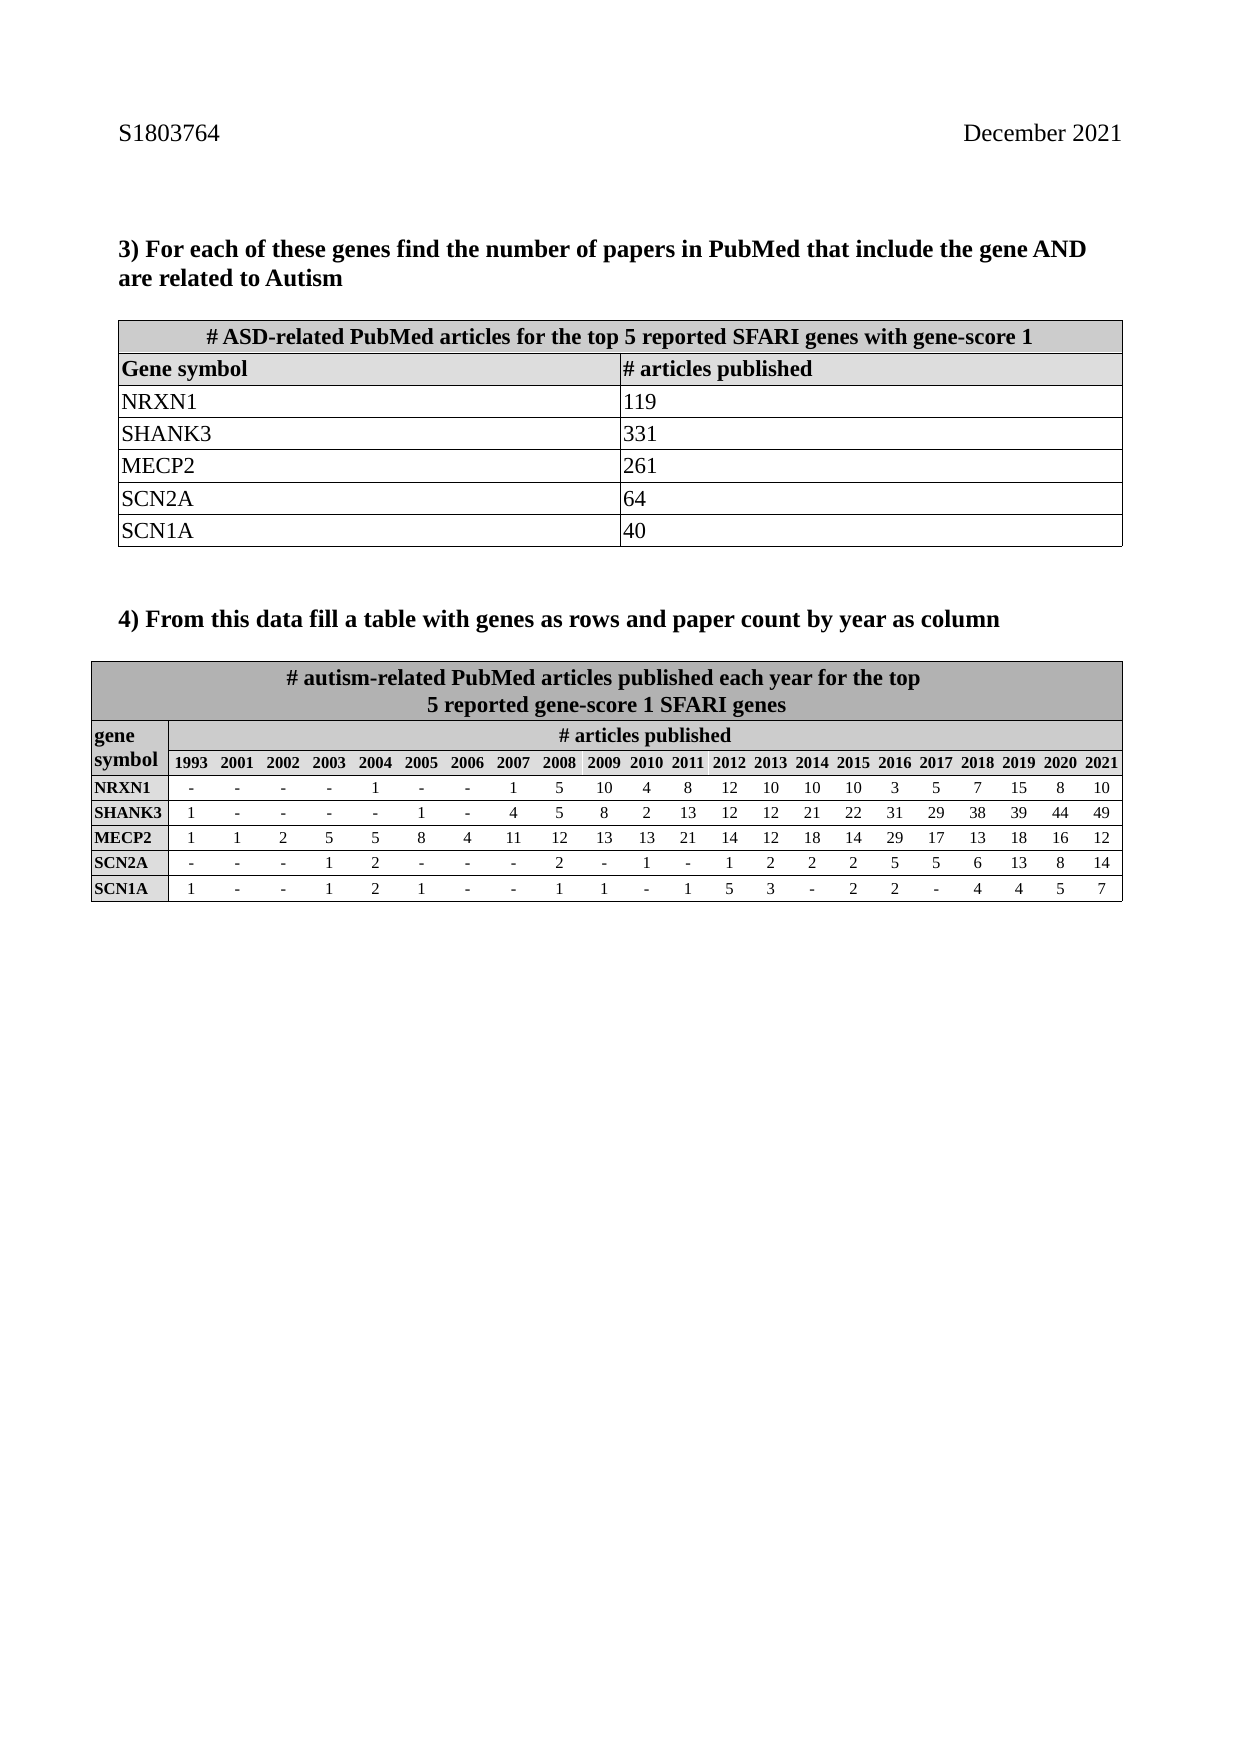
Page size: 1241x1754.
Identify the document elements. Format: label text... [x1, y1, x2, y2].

table_cell - [444, 851, 490, 875]
table_cell 40 [621, 515, 1122, 546]
table_cell SCN2A [119, 483, 620, 514]
table_cell 1 [169, 876, 214, 901]
table_cell 10 [750, 776, 791, 800]
table_cell 5 [352, 826, 398, 850]
table_cell 44 [1039, 801, 1081, 825]
table_cell 12 [536, 826, 582, 850]
table_cell NRXN1 [92, 776, 168, 800]
table_cell 29 [915, 801, 957, 825]
table_cell MECP2 [119, 450, 620, 482]
table_cell 6 [957, 851, 998, 875]
table_cell SCN1A [119, 515, 620, 546]
table_cell SHANK3 [92, 801, 168, 825]
table_cell 8 [1039, 851, 1081, 875]
table_cell 1 [398, 876, 444, 901]
table_cell 7 [1081, 876, 1122, 901]
table_cell 2012 [709, 751, 750, 775]
table_cell 4 [490, 801, 536, 825]
table_cell 2017 [915, 751, 957, 775]
table_cell 12 [709, 776, 750, 800]
table_cell 12 [1081, 826, 1122, 850]
table_cell 18 [998, 826, 1039, 850]
table_cell 13 [957, 826, 998, 850]
table_cell Gene symbol [119, 354, 620, 385]
table_cell - [398, 776, 444, 800]
table_cell 8 [667, 776, 708, 800]
table_cell 1 [169, 826, 214, 850]
table_cell 2005 [398, 751, 444, 775]
table_cell 2015 [833, 751, 874, 775]
table_cell 119 [621, 386, 1122, 417]
table_cell 13 [998, 851, 1039, 875]
table_cell 8 [398, 826, 444, 850]
table_cell - [444, 801, 490, 825]
table_cell 22 [833, 801, 874, 825]
table_cell 2014 [791, 751, 833, 775]
table_cell MECP2 [92, 826, 168, 850]
table_cell 2011 [667, 751, 708, 775]
table_cell SCN2A [92, 851, 168, 875]
table_cell 2018 [957, 751, 998, 775]
table_cell 21 [667, 826, 708, 850]
table_cell 5 [306, 826, 352, 850]
table_cell 5 [536, 776, 582, 800]
table_cell 11 [490, 826, 536, 850]
table_cell 2 [352, 876, 398, 901]
table_cell 2004 [352, 751, 398, 775]
table_cell 13 [667, 801, 708, 825]
table_cell - [352, 801, 398, 825]
table_cell - [444, 876, 490, 901]
table_cell 14 [1081, 851, 1122, 875]
table_cell 2 [260, 826, 306, 850]
table_cell 8 [583, 801, 626, 825]
table_cell 4 [626, 776, 667, 800]
table_cell 2 [791, 851, 833, 875]
table_cell 7 [957, 776, 998, 800]
table_cell 2008 [536, 751, 582, 775]
table_cell 14 [833, 826, 874, 850]
table_cell 2 [874, 876, 915, 901]
table_cell 8 [1039, 776, 1081, 800]
table_cell - [260, 876, 306, 901]
table_cell 16 [1039, 826, 1081, 850]
table_cell 10 [583, 776, 626, 800]
table_cell 3 [750, 876, 791, 901]
table_cell 5 [1039, 876, 1081, 901]
table_cell 1 [214, 826, 260, 850]
table_cell 12 [750, 801, 791, 825]
table_cell # articles published [169, 721, 1122, 750]
table_cell - [490, 851, 536, 875]
table_cell 38 [957, 801, 998, 825]
table_cell - [214, 801, 260, 825]
table_cell 2 [750, 851, 791, 875]
table_cell 1 [398, 801, 444, 825]
table_cell SHANK3 [119, 418, 620, 449]
table_cell - [306, 801, 352, 825]
table_cell 17 [915, 826, 957, 850]
text 3) For each of these genes find the number of papers in PubMed that include the gene AND are related to Autism [118, 234, 1122, 320]
table_cell 15 [998, 776, 1039, 800]
table_cell 331 [621, 418, 1122, 449]
table_cell 12 [709, 801, 750, 825]
table_cell 2006 [444, 751, 490, 775]
table_cell gene symbol [92, 721, 168, 775]
table_cell 39 [998, 801, 1039, 825]
table_cell # articles published [621, 354, 1122, 385]
table_cell 2 [536, 851, 582, 875]
table_cell 2020 [1039, 751, 1081, 775]
table_cell 13 [583, 826, 626, 850]
table_cell - [260, 776, 306, 800]
table_cell 261 [621, 450, 1122, 482]
table_cell 2 [833, 851, 874, 875]
table_cell 4 [444, 826, 490, 850]
table_cell 29 [874, 826, 915, 850]
table_cell 4 [957, 876, 998, 901]
table_cell 1 [306, 876, 352, 901]
table_cell - [214, 851, 260, 875]
table_cell 10 [791, 776, 833, 800]
table_cell 2002 [260, 751, 306, 775]
table_cell - [791, 876, 833, 901]
table_cell - [260, 801, 306, 825]
table_cell - [306, 776, 352, 800]
table_cell 1 [169, 801, 214, 825]
table_cell 2019 [998, 751, 1039, 775]
table_cell 2001 [214, 751, 260, 775]
table_cell 21 [791, 801, 833, 825]
table_cell 1 [536, 876, 582, 901]
table_cell NRXN1 [119, 386, 620, 417]
table_cell 2 [626, 801, 667, 825]
table_cell 10 [833, 776, 874, 800]
table_cell 49 [1081, 801, 1122, 825]
table_cell - [490, 876, 536, 901]
table_cell 5 [874, 851, 915, 875]
table_cell - [169, 851, 214, 875]
table_cell - [444, 776, 490, 800]
table_cell 10 [1081, 776, 1122, 800]
table_cell 1 [306, 851, 352, 875]
table_cell 12 [750, 826, 791, 850]
table_cell 2013 [750, 751, 791, 775]
table_cell - [626, 876, 667, 901]
table_cell 1993 [169, 751, 214, 775]
text 4) From this data fill a table with genes as rows and paper count by year as column [118, 604, 1122, 632]
table_cell 5 [536, 801, 582, 825]
table_cell 1 [626, 851, 667, 875]
table_cell 2 [833, 876, 874, 901]
table_cell 3 [874, 776, 915, 800]
table_cell 2003 [306, 751, 352, 775]
table_cell 1 [667, 876, 708, 901]
table_cell 1 [490, 776, 536, 800]
table_cell 4 [998, 876, 1039, 901]
table_cell 2007 [490, 751, 536, 775]
table_cell 31 [874, 801, 915, 825]
table_cell - [260, 851, 306, 875]
table_cell - [915, 876, 957, 901]
table_cell - [214, 876, 260, 901]
table_cell 2016 [874, 751, 915, 775]
table_cell 1 [352, 776, 398, 800]
table_cell 13 [626, 826, 667, 850]
table_cell 5 [915, 851, 957, 875]
table_cell 18 [791, 826, 833, 850]
table_cell 2021 [1081, 751, 1122, 775]
table_cell SCN1A [92, 876, 168, 901]
table_cell 1 [709, 851, 750, 875]
table_cell 2010 [626, 751, 667, 775]
table_header # ASD-related PubMed articles for the top 5 reported SFARI genes with gene-score 1 [119, 321, 1122, 352]
table_cell 2009 [583, 751, 626, 775]
table_cell - [667, 851, 708, 875]
table_cell - [583, 851, 626, 875]
table_cell - [169, 776, 214, 800]
table_cell 1 [583, 876, 626, 901]
table_cell - [398, 851, 444, 875]
table_header # autism-related PubMed articles published each year for the top 5 reported gene-score 1 SFARI genes [92, 662, 1122, 720]
table_cell 2 [352, 851, 398, 875]
table_cell 14 [709, 826, 750, 850]
table_cell 5 [709, 876, 750, 901]
table_cell - [214, 776, 260, 800]
table_cell 5 [915, 776, 957, 800]
table_cell 64 [621, 483, 1122, 514]
